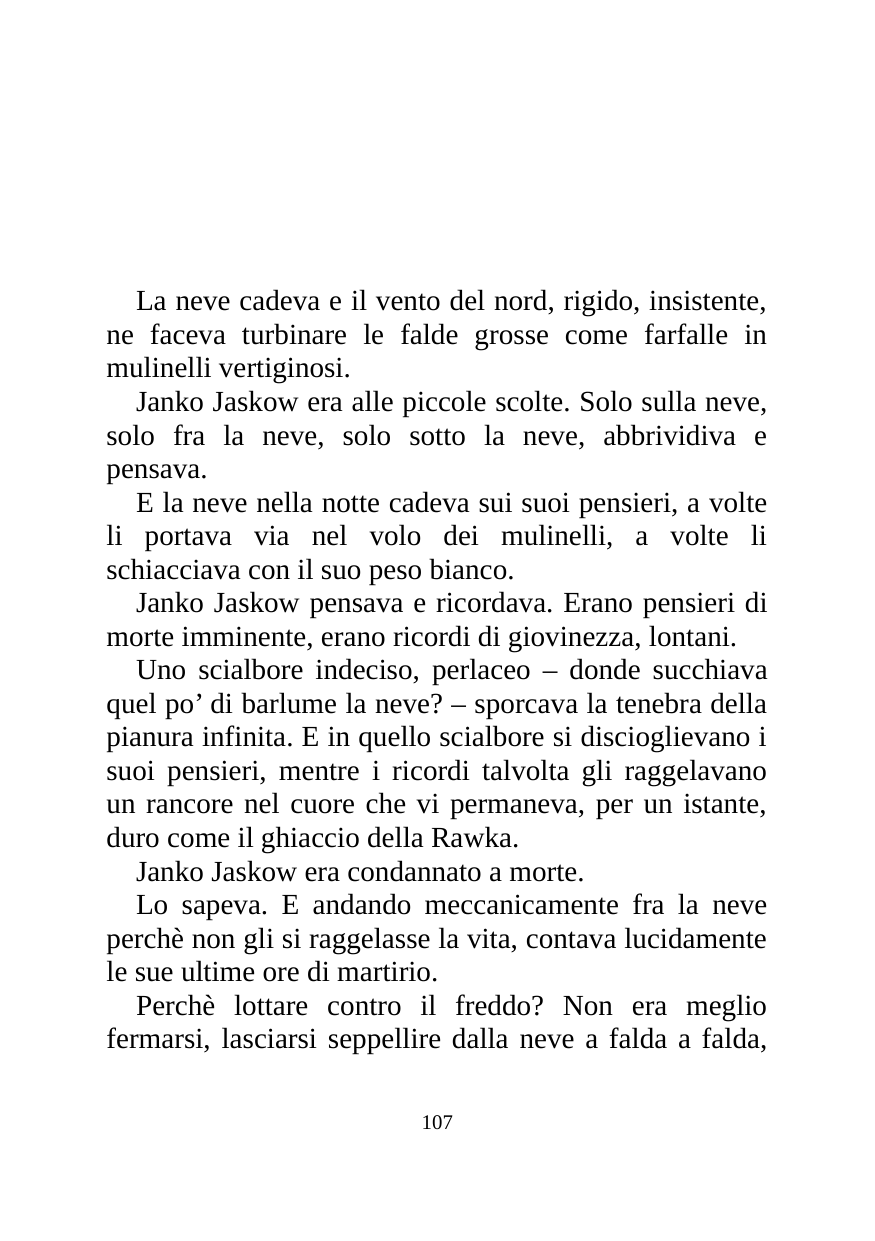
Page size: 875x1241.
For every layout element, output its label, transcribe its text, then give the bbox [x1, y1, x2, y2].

text La neve cadeva e il vento del nord, rigido, insistente, ne faceva turbinare le falde grosse come farfalle in mulinelli vertiginosi. [106, 283, 768, 384]
text Janko Jaskow pensava e ricordava. Erano pensieri di morte imminente, erano ricordi di giovinezza, lontani. [106, 585, 768, 652]
text Janko Jaskow era condannato a morte. [106, 854, 768, 887]
text Janko Jaskow era alle piccole scolte. Solo sulla neve, solo fra la neve, solo sotto la neve, abbrividiva e pensava. [106, 384, 768, 485]
text Lo sapeva. E andando meccanicamente fra la neve perchè non gli si raggelasse la vita, contava lucidamente le sue ultime ore di martirio. [106, 887, 768, 988]
text E la neve nella notte cadeva sui suoi pensieri, a volte li portava via nel volo dei mulinelli, a volte li schiacciava con il suo peso bianco. [106, 485, 768, 585]
text Uno scialbore indeciso, perlaceo – donde succhiava quel po’ di barlume la neve? – sporcava la tenebra della pianura infinita. E in quello scialbore si discioglievano i suoi pensieri, mentre i ricordi talvolta gli raggelavano un rancore nel cuore che vi permaneva, per un istante, duro come il ghiaccio della Rawka. [106, 652, 768, 854]
text Perchè lottare contro il freddo? Non era meglio fermarsi, lasciarsi seppellire dalla neve a falda a falda, [106, 988, 768, 1055]
